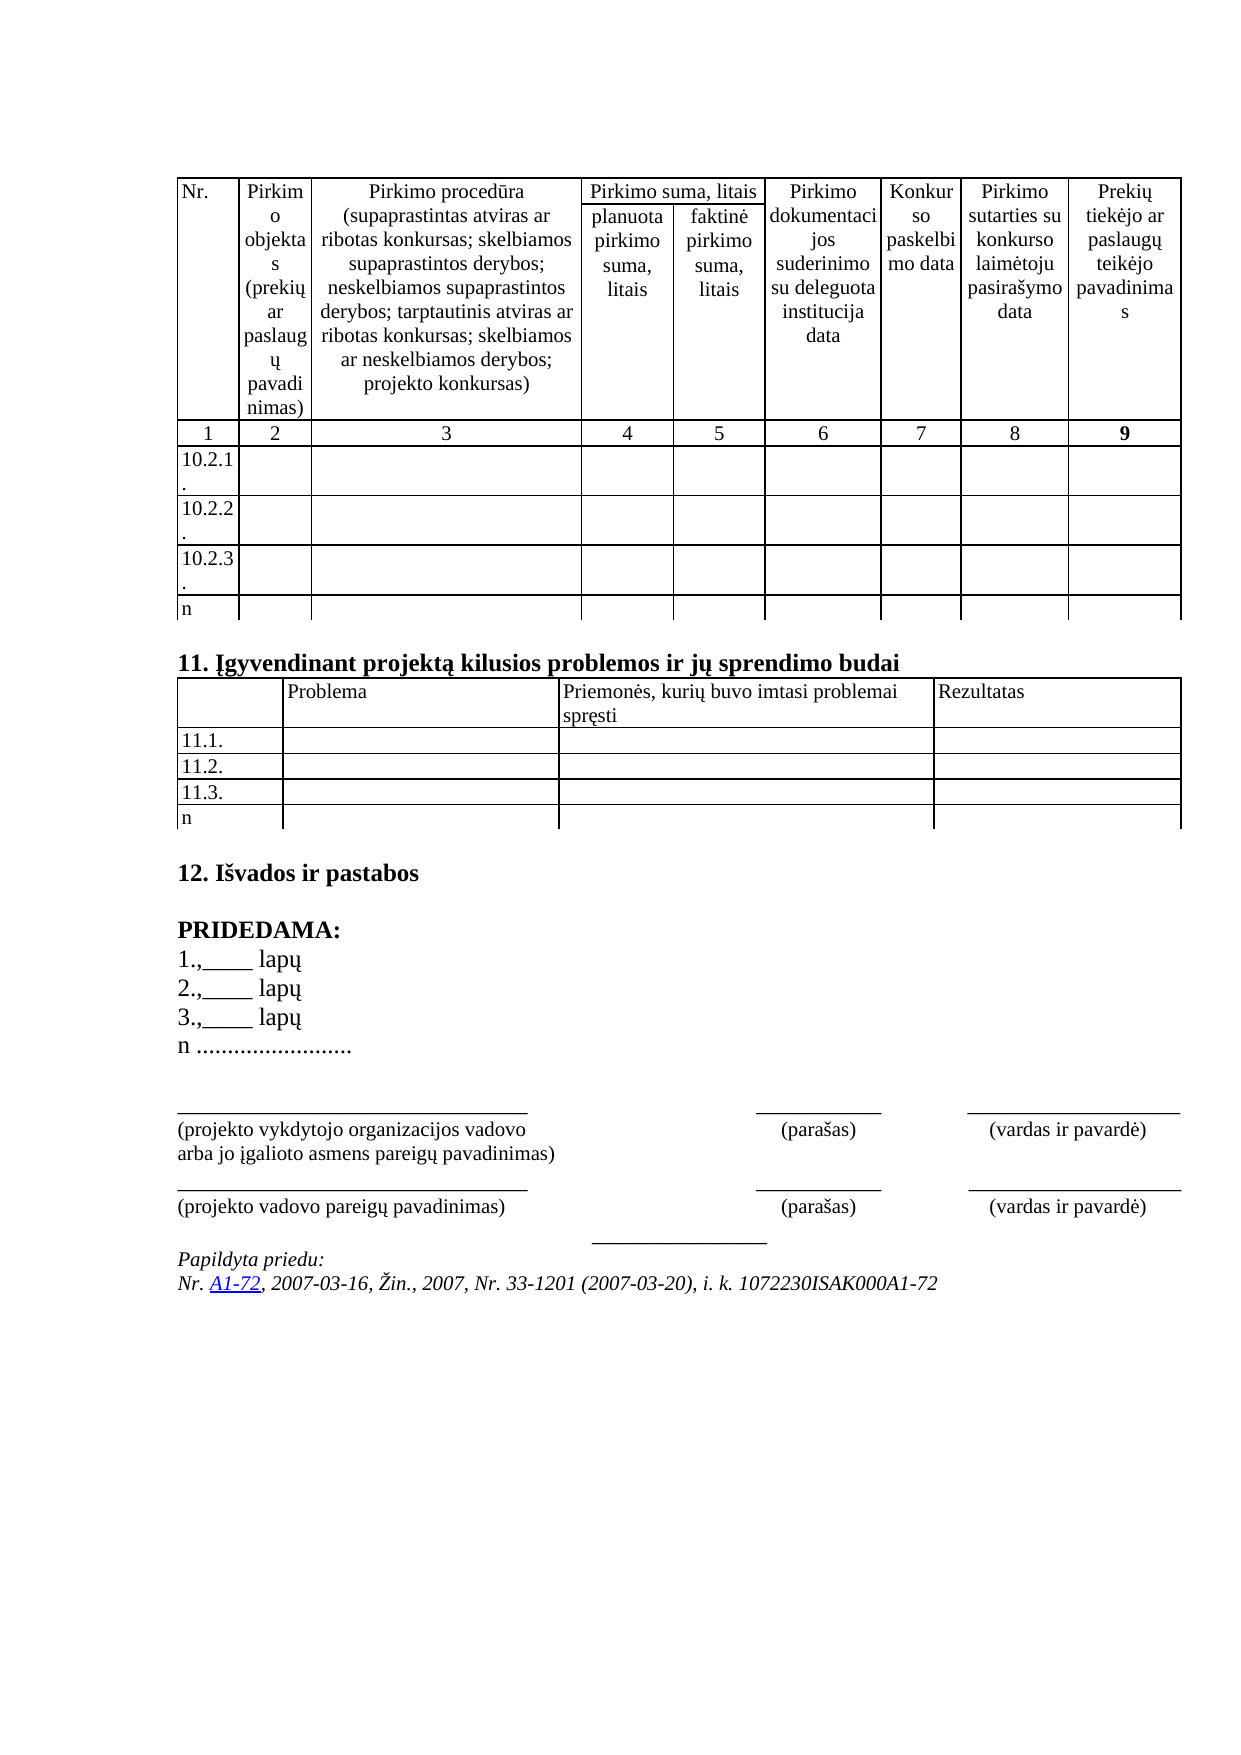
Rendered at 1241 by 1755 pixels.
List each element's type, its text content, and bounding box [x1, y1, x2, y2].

table_cell [766, 546, 880, 594]
table_header Priemonės, kurių buvo imtasi problemai spręsti [560, 679, 933, 727]
text 11. Įgyvendinant projektą kilusios problemos ir jų sprendimo budai [177, 648, 1181, 677]
text 12. Išvados ir pastabos [177, 858, 1181, 887]
table_cell [1069, 546, 1180, 594]
table_cell Pirkimo objektas (prekių ar paslaugų pavadinimas) [240, 179, 311, 419]
table_cell 6 [766, 421, 880, 445]
table_cell [962, 496, 1068, 544]
table_cell Nr. [178, 179, 238, 419]
table_cell planuota pirkimo suma, litais [582, 205, 673, 419]
table_cell [766, 447, 880, 495]
table_cell [882, 596, 960, 620]
table_cell [674, 447, 764, 495]
text (projekto vykdytojo organizacijos vadovo (parašas) (vardas ir pavardė) [177, 1117, 1181, 1141]
table_cell [962, 546, 1068, 594]
table_cell [674, 596, 764, 620]
table_cell [582, 596, 673, 620]
table_cell n [178, 596, 238, 620]
table_cell 11.2. [178, 754, 282, 778]
table_cell 9 [1069, 421, 1180, 445]
text n [177, 1031, 1181, 1059]
table_cell [882, 447, 960, 495]
text Papildyta priedu: [177, 1247, 1181, 1271]
table_cell 1 [178, 421, 238, 445]
table_cell [560, 728, 933, 752]
table_cell 10.2.3. [178, 546, 238, 594]
table_cell Konkurso paskelbimo data [882, 179, 960, 419]
table_cell Pirkimo procedūra (supaprastintas atviras ar ribotas konkursas; skelbiamos supaprastintos derybos; neskelbiamos supaprastintos derybos; tarptautinis atviras ar ribotas konkursas; skelbiamos ar neskelbiamos derybos; projekto konkursas) [312, 179, 581, 419]
table_cell [312, 546, 581, 594]
table_cell faktinė pirkimo suma, litais [674, 205, 764, 419]
table_cell 5 [674, 421, 764, 445]
table_cell Pirkimo dokumentacijos suderinimo su deleguota institucija data [766, 179, 880, 419]
table_cell [240, 546, 311, 594]
table_cell 11.1. [178, 728, 282, 752]
table_cell [935, 780, 1180, 804]
table_cell [582, 447, 673, 495]
table_cell [312, 447, 581, 495]
table_cell 8 [962, 421, 1068, 445]
table_cell 7 [882, 421, 960, 445]
table_cell 10.2.1. [178, 447, 238, 495]
table_cell [284, 728, 558, 752]
table_cell 4 [582, 421, 673, 445]
table_cell [882, 546, 960, 594]
table_cell [240, 496, 311, 544]
table_cell 3 [312, 421, 581, 445]
table_cell [962, 596, 1068, 620]
text 3.,____ lapų [177, 1002, 1181, 1031]
table_cell [560, 780, 933, 804]
table_cell 10.2.2. [178, 496, 238, 544]
text (projekto vadovo pareigų pavadinimas) (parašas) (vardas ir pavardė) [177, 1194, 1181, 1218]
text 1.,____ lapų [177, 944, 1181, 973]
table_cell [935, 805, 1180, 829]
table_cell [312, 496, 581, 544]
table_cell [284, 780, 558, 804]
table_cell [766, 596, 880, 620]
table_cell Pirkimo suma, litais [582, 179, 764, 203]
table_cell 11.3. [178, 780, 282, 804]
table_cell 2 [240, 421, 311, 445]
table_cell [560, 805, 933, 829]
table_cell Prekių tiekėjo ar paslaugų teikėjo pavadinimas [1069, 179, 1180, 419]
table_cell [284, 754, 558, 778]
table_cell Pirkimo sutarties su konkurso laimėtoju pasirašymo data [962, 179, 1068, 419]
table_cell [1069, 596, 1180, 620]
table_header Rezultatas [935, 679, 1180, 727]
text ______________ [177, 1218, 1181, 1247]
text PRIDEDAMA: [177, 916, 1181, 944]
table_cell [935, 728, 1180, 752]
table_cell [312, 596, 581, 620]
text Nr. A1-72, 2007-03-16, Žin., 2007, Nr. 33-1201 (2007-03-20), i. k. 1072230ISAK000A1-72 [177, 1271, 1181, 1295]
table_cell [962, 447, 1068, 495]
table_header [178, 679, 282, 727]
table_cell [284, 805, 558, 829]
table_cell [882, 496, 960, 544]
table_cell [674, 496, 764, 544]
table_cell [240, 596, 311, 620]
table_cell [560, 754, 933, 778]
table_cell [766, 496, 880, 544]
table_header Problema [284, 679, 558, 727]
table_cell [582, 496, 673, 544]
table_cell [1069, 447, 1180, 495]
table_cell [674, 546, 764, 594]
table_cell [1069, 496, 1180, 544]
text arba jo įgalioto asmens pareigų pavadinimas) [177, 1141, 1181, 1165]
text ____________________________ __________ _________________ [177, 1088, 1181, 1117]
table_cell [582, 546, 673, 594]
table_cell [240, 447, 311, 495]
table_cell n [178, 805, 282, 829]
text ____________________________ __________ _________________ [177, 1165, 1181, 1194]
table_cell [935, 754, 1180, 778]
text 2.,____ lapų [177, 973, 1181, 1002]
